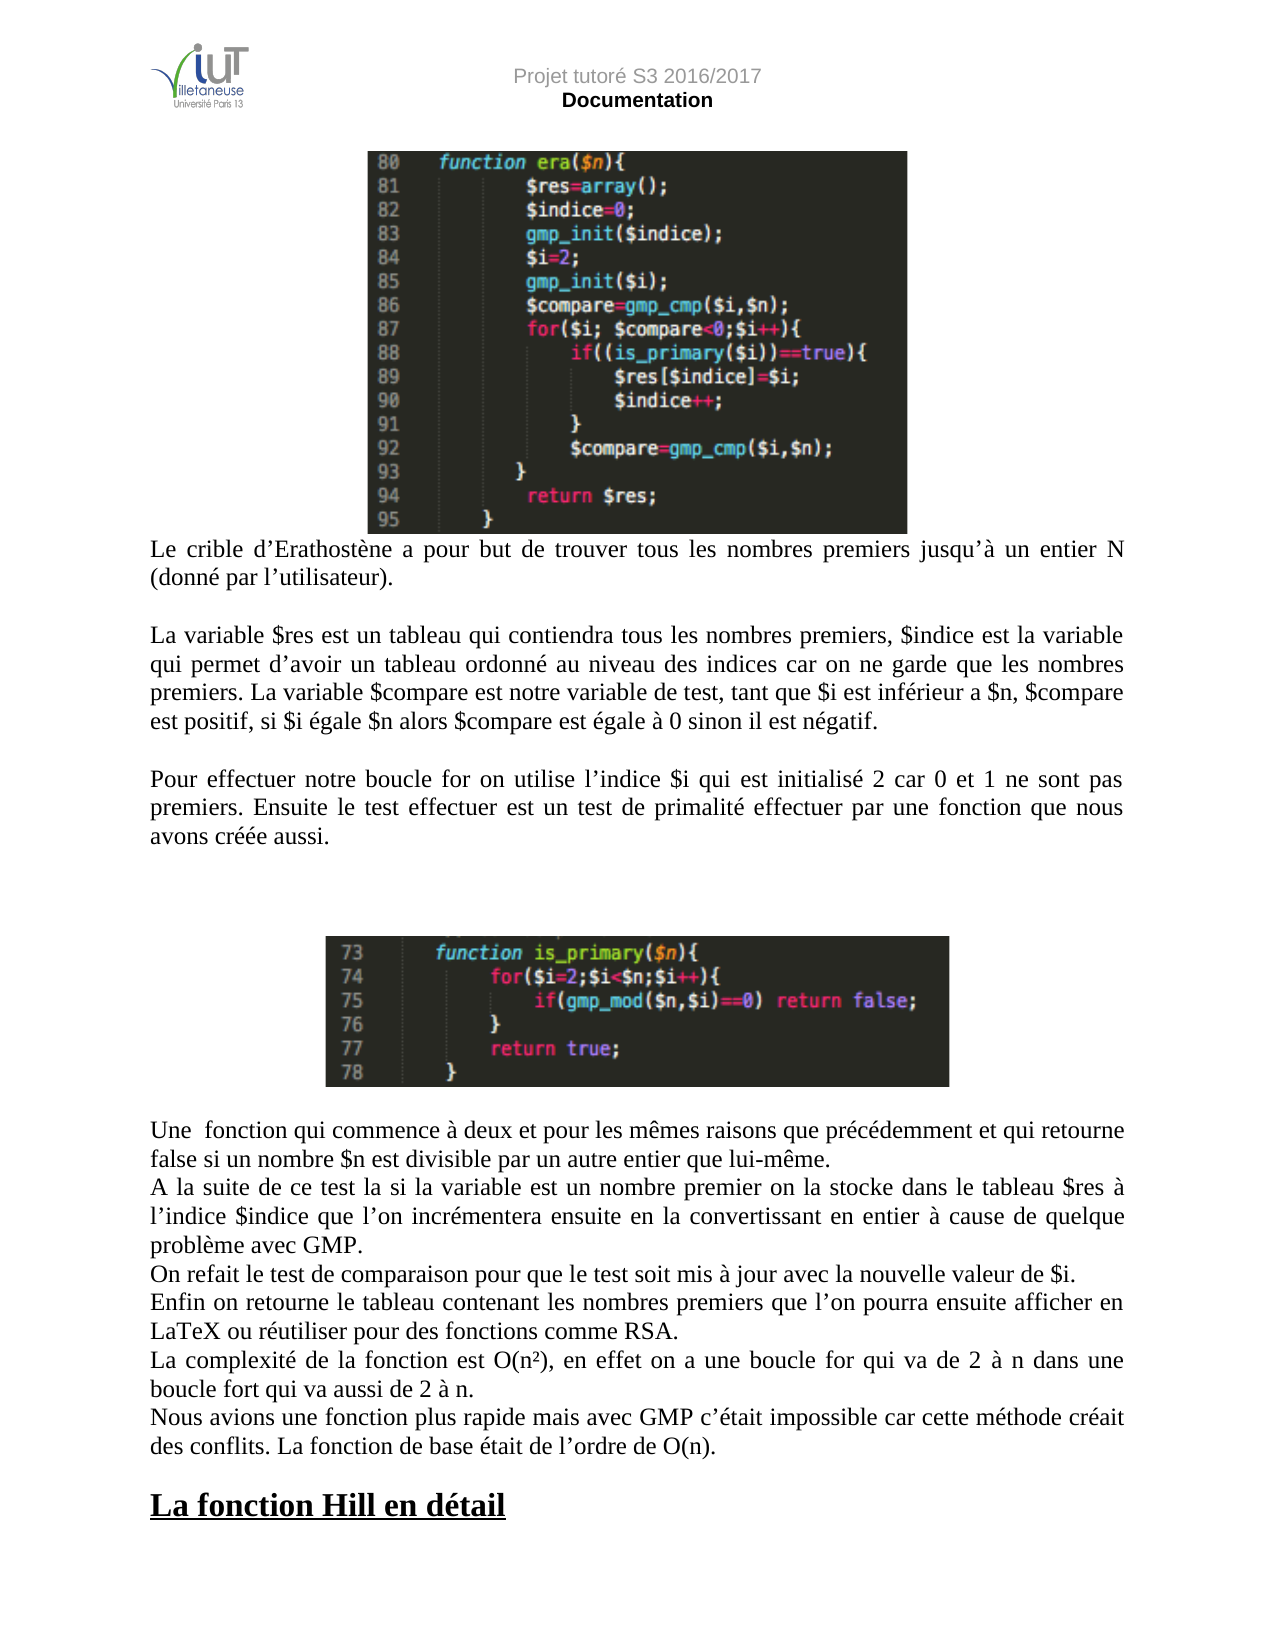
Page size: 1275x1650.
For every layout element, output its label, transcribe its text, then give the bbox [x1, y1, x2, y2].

subtitle La fonction Hill en détail [150, 1485, 1125, 1523]
text Pour effectuer notre boucle for on utilise l’indice $i qui est initialisé 2 car 0 et 1 ne sont pas premiers. Ensuite le test effectuer est un test de primalité effectuer par une fonction que nous avons créée aussi. [150, 764, 1125, 850]
text Enfin on retourne le tableau contenant les nombres premiers que l’on pourra ensuite afficher en LaTeX ou réutiliser pour des fonctions comme RSA. [150, 1287, 1125, 1345]
text On refait le test de comparaison pour que le test soit mis à jour avec la nouvelle valeur de $i. [150, 1259, 1125, 1287]
text La complexité de la fonction est O(n²), en effet on a une boucle for qui va de 2 à n dans une boucle fort qui va aussi de 2 à n. [150, 1345, 1125, 1402]
text A la suite de ce test la si la variable est un nombre premier on la stocke dans le tableau $res à l’indice $indice que l’on incrémentera ensuite en la convertissant en entier à cause de quelque problème avec GMP. [150, 1172, 1125, 1259]
text Le crible d’Erathostène a pour but de trouver tous les nombres premiers jusqu’à un entier N (donné par l’utilisateur). [150, 534, 1125, 591]
picture [325, 936, 950, 1087]
picture [150, 35, 249, 122]
picture [367, 151, 908, 534]
text La variable $res est un tableau qui contiendra tous les nombres premiers, $indice est la variable qui permet d’avoir un tableau ordonné au niveau des indices car on ne garde que les nombres premiers. La variable $compare est notre variable de test, tant que $i est inférieur a $n, $compare est positif, si $i égale $n alors $compare est égale à 0 sinon il est négatif. [150, 620, 1125, 735]
text Une fonction qui commence à deux et pour les mêmes raisons que précédemment et qui retourne false si un nombre $n est divisible par un autre entier que lui-même. [150, 1115, 1125, 1172]
text Nous avions une fonction plus rapide mais avec GMP c’était impossible car cette méthode créait des conflits. La fonction de base était de l’ordre de O(n). [150, 1402, 1125, 1460]
